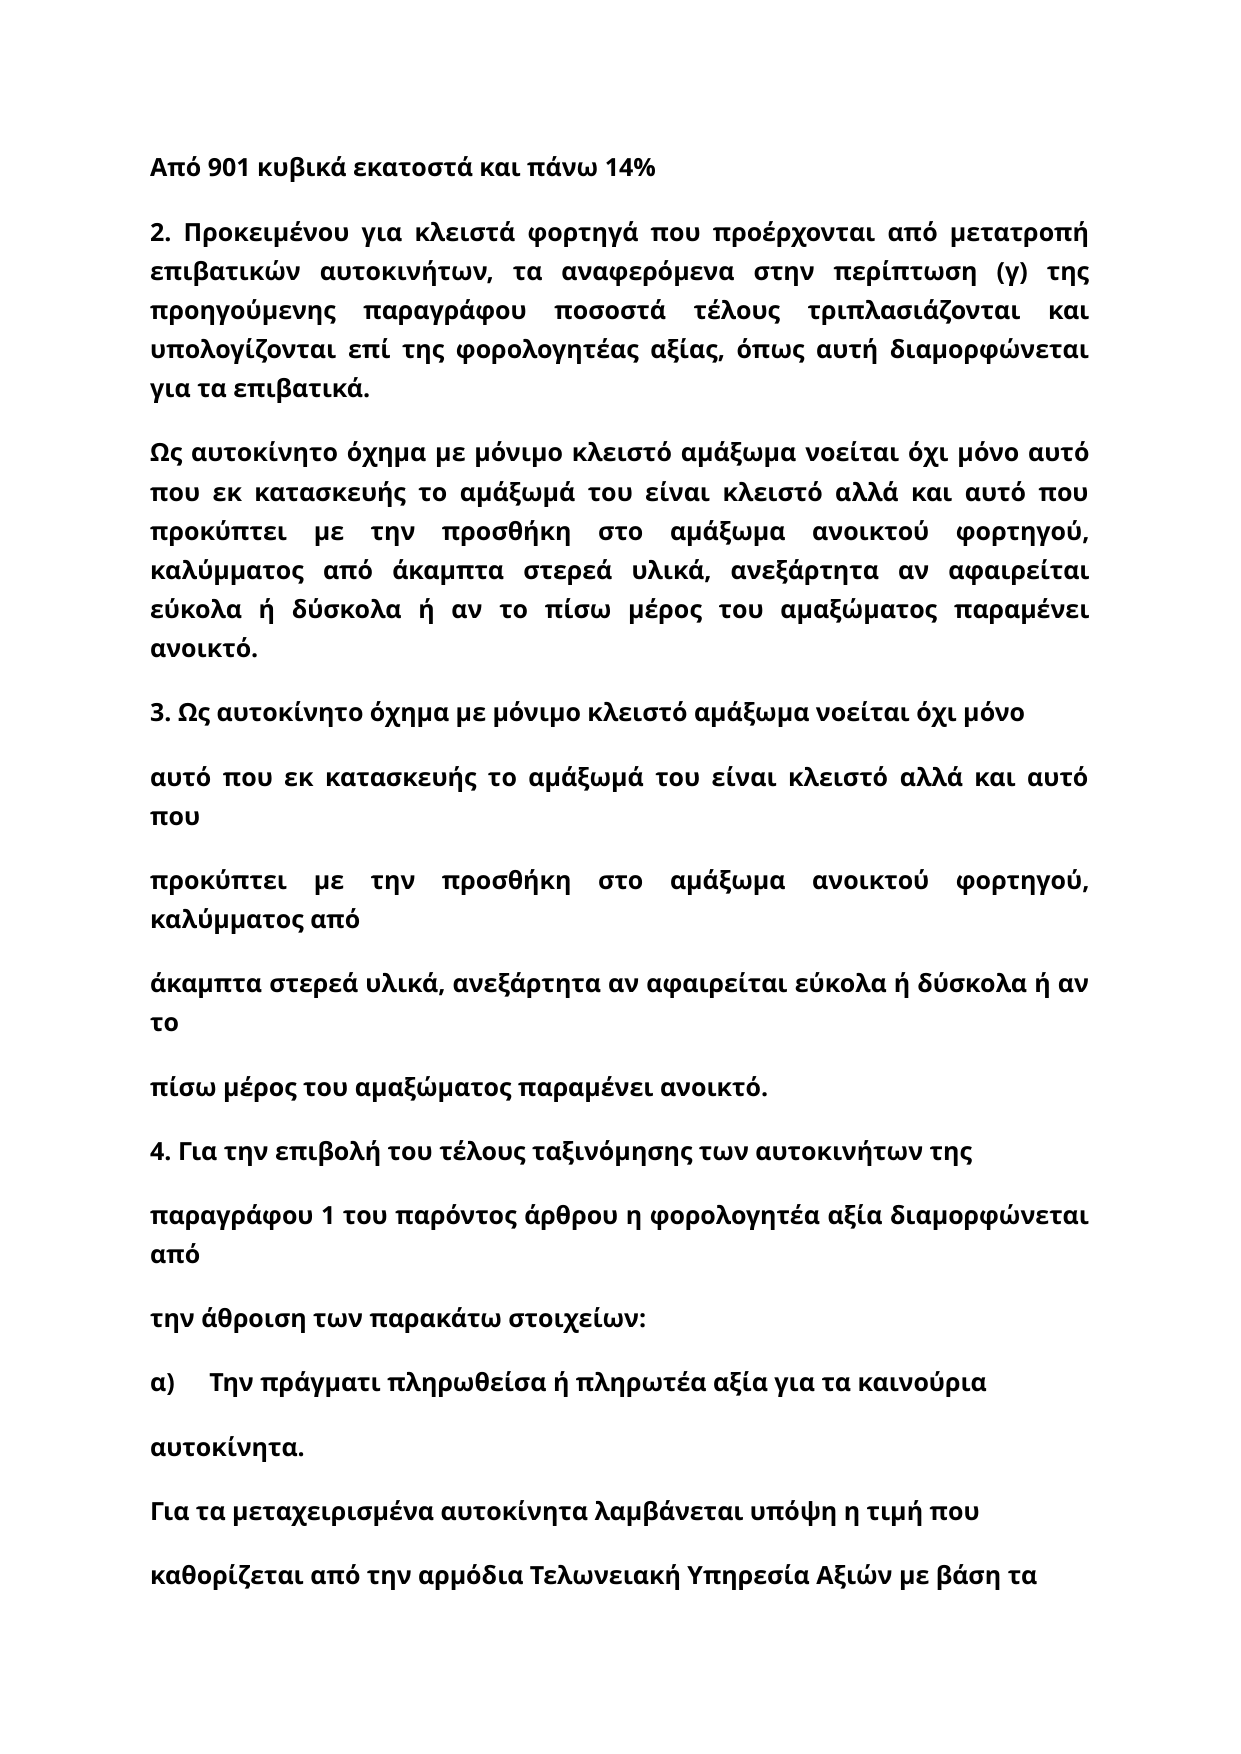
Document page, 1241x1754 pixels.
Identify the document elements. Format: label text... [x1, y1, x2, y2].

text παραγράφου 1 του παρόντος άρθρου η φορολογητέα αξία διαμορφώνεται από [150, 1197, 1090, 1271]
text πίσω μέρος του αμαξώματος παραμένει ανοικτό. [150, 1069, 1090, 1103]
text άκαμπτα στερεά υλικά, ανεξάρτητα αν αφαιρείται εύκολα ή δύσκολα ή αν το [150, 966, 1090, 1039]
list α) Την πράγματι πληρωθείσα ή πληρωτέα αξία για τα καινούρια [150, 1365, 1090, 1399]
text 3. Ως αυτοκίνητο όχημα με μόνιμο κλειστό αμάξωμα νοείται όχι μόνο [150, 695, 1090, 729]
text Για τα μεταχειρισμένα αυτοκίνητα λαμβάνεται υπόψη η τιμή που [150, 1493, 1090, 1527]
text αυτό που εκ κατασκευής το αμάξωμά του είναι κλειστό αλλά και αυτό που [150, 759, 1090, 832]
text την άθροιση των παρακάτω στοιχείων: [150, 1301, 1090, 1335]
text Ως αυτοκίνητο όχημα με μόνιμο κλειστό αμάξωμα νοείται όχι μόνο αυτό που εκ κατασκευής το αμάξωμά του είναι κλειστό αλλά και αυτό που προκύπτει με την προσθήκη στο αμάξωμα ανοικτού φορτηγού, καλύμματος από άκαμπτα στερεά υλικά, ανεξάρτητα αν αφαιρείται εύκολα ή δύσκολα ή αν το πίσω μέρος του αμαξώματος παραμένει ανοικτό. [150, 435, 1090, 665]
text Από 901 κυβικά εκατοστά και πάνω 14% [150, 150, 1090, 184]
text 4. Για την επιβολή του τέλους ταξινόμησης των αυτοκινήτων της [150, 1133, 1090, 1167]
text αυτοκίνητα. [150, 1429, 1090, 1463]
text προκύπτει με την προσθήκη στο αμάξωμα ανοικτού φορτηγού, καλύμματος από [150, 862, 1090, 936]
text 2. Προκειμένου για κλειστά φορτηγά που προέρχονται από μετατροπή επιβατικών αυτοκινήτων, τα αναφερόμενα στην περίπτωση (γ) της προηγούμενης παραγράφου ποσοστά τέλους τριπλασιάζονται και υπολογίζονται επί της φορολογητέας αξίας, όπως αυτή διαμορφώνεται για τα επιβατικά. [150, 214, 1090, 405]
text καθορίζεται από την αρμόδια Τελωνειακή Υπηρεσία Αξιών με βάση τα [150, 1557, 1090, 1592]
